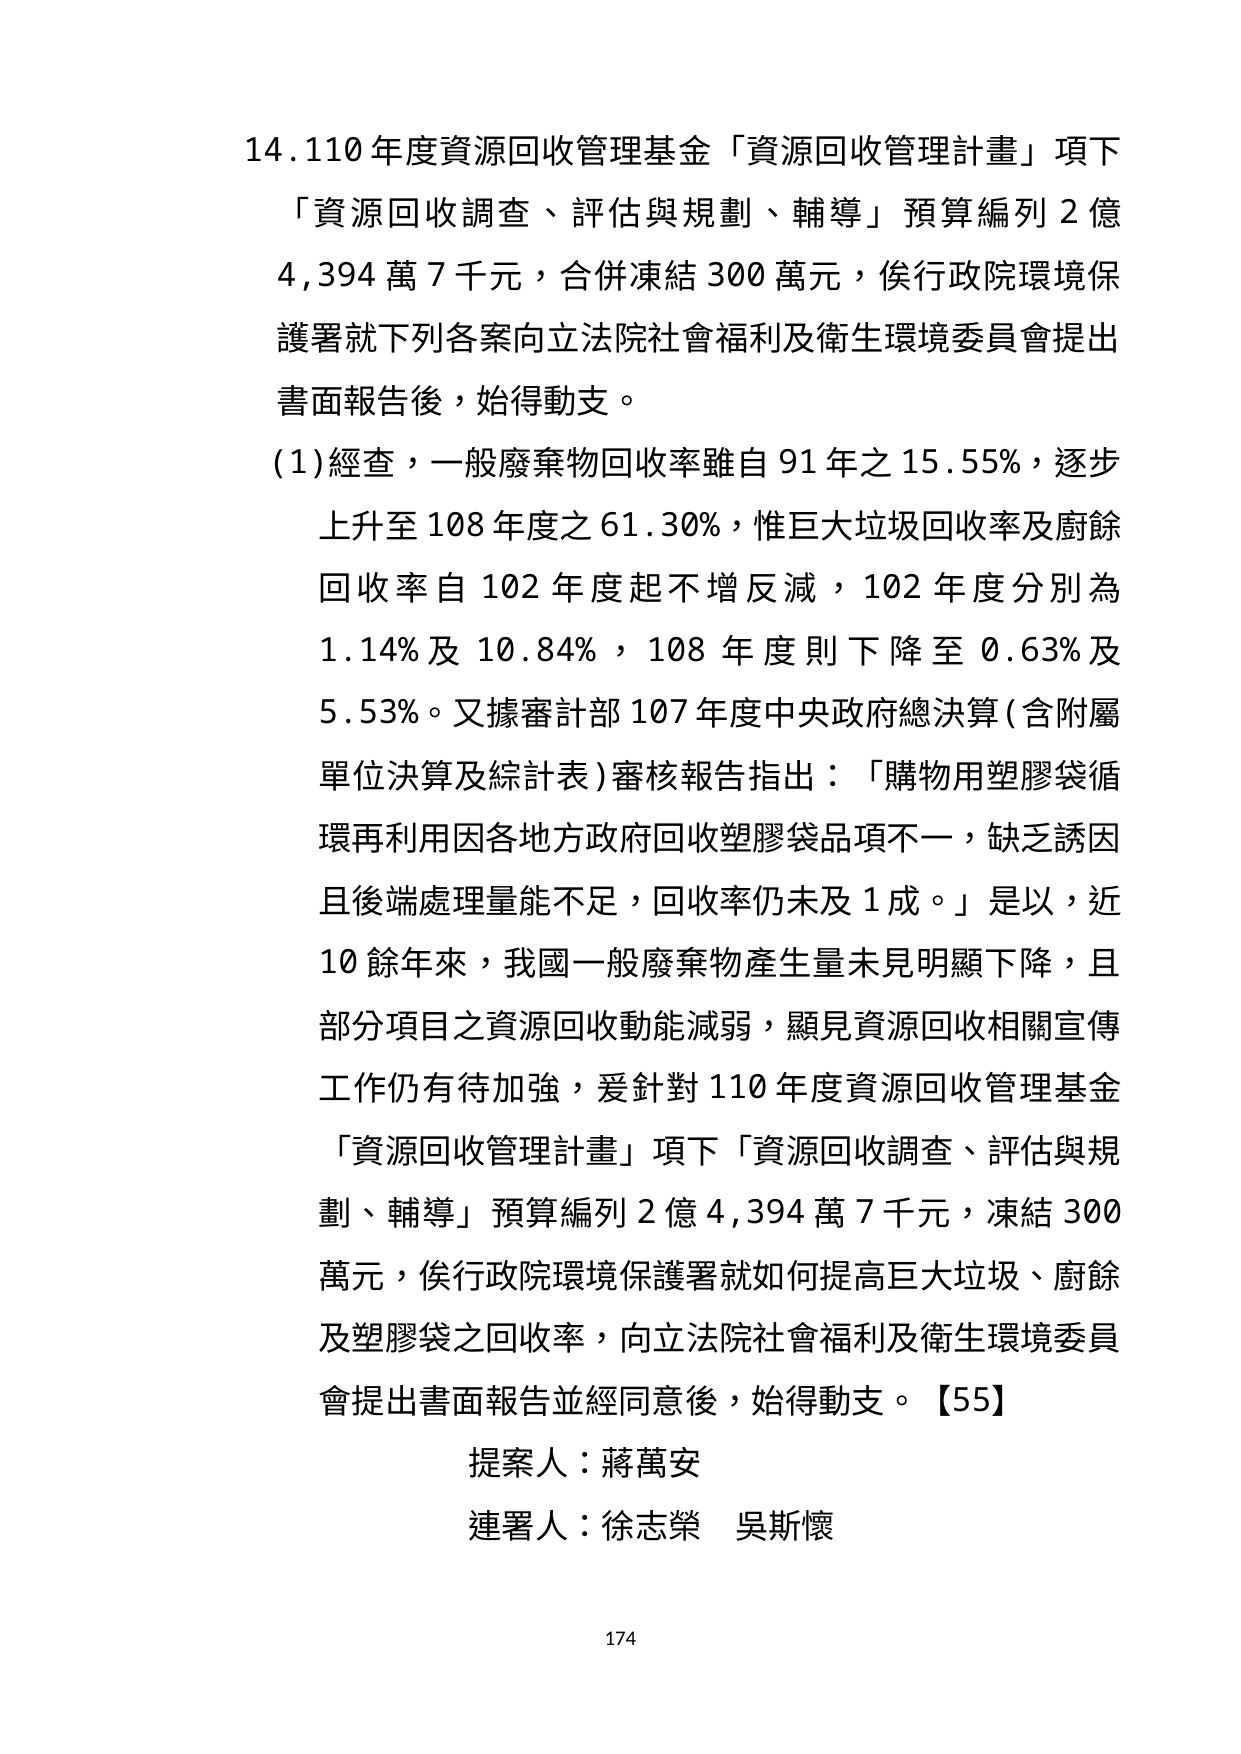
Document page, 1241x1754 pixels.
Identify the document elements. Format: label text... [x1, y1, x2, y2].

text (1)經查，一般廢棄物回收率雖自91年之15.55%，逐步上升至108年度之61.30%，惟巨大垃圾回收率及廚餘回收率自102年度起不增反減，102年度分別為1.14%及10.84%，108年度則下降至0.63%及5.53%。又據審計部107年度中央政府總決算(含附屬單位決算及綜計表)審核報告指出：「購物用塑膠袋循環再利用因各地方政府回收塑膠袋品項不一，缺乏誘因且後端處理量能不足，回收率仍未及1成。」是以，近10餘年來，我國一般廢棄物產生量未見明顯下降，且部分項目之資源回收動能減弱，顯見資源回收相關宣傳工作仍有待加強，爰針對110年度資源回收管理基金「資源回收管理計畫」項下「資源回收調查、評估與規劃、輔導」預算編列2億4,394萬7千元，凍結300萬元，俟行政院環境保護署就如何提高巨大垃圾、廚餘及塑膠袋之回收率，向立法院社會福利及衛生環境委員會提出書面報告並經同意後，始得動支。【55】 [268, 419, 1122, 1419]
text 14.110年度資源回收管理基金「資源回收管理計畫」項下「資源回收調查、評估與規劃、輔導」預算編列2億4,394萬7千元，合併凍結300萬元，俟行政院環境保護署就下列各案向立法院社會福利及衛生環境委員會提出書面報告後，始得動支。 [243, 107, 1122, 419]
text 提案人：蔣萬安 [468, 1419, 1122, 1482]
text 連署人：徐志榮 吳斯懷 [468, 1482, 1122, 1544]
